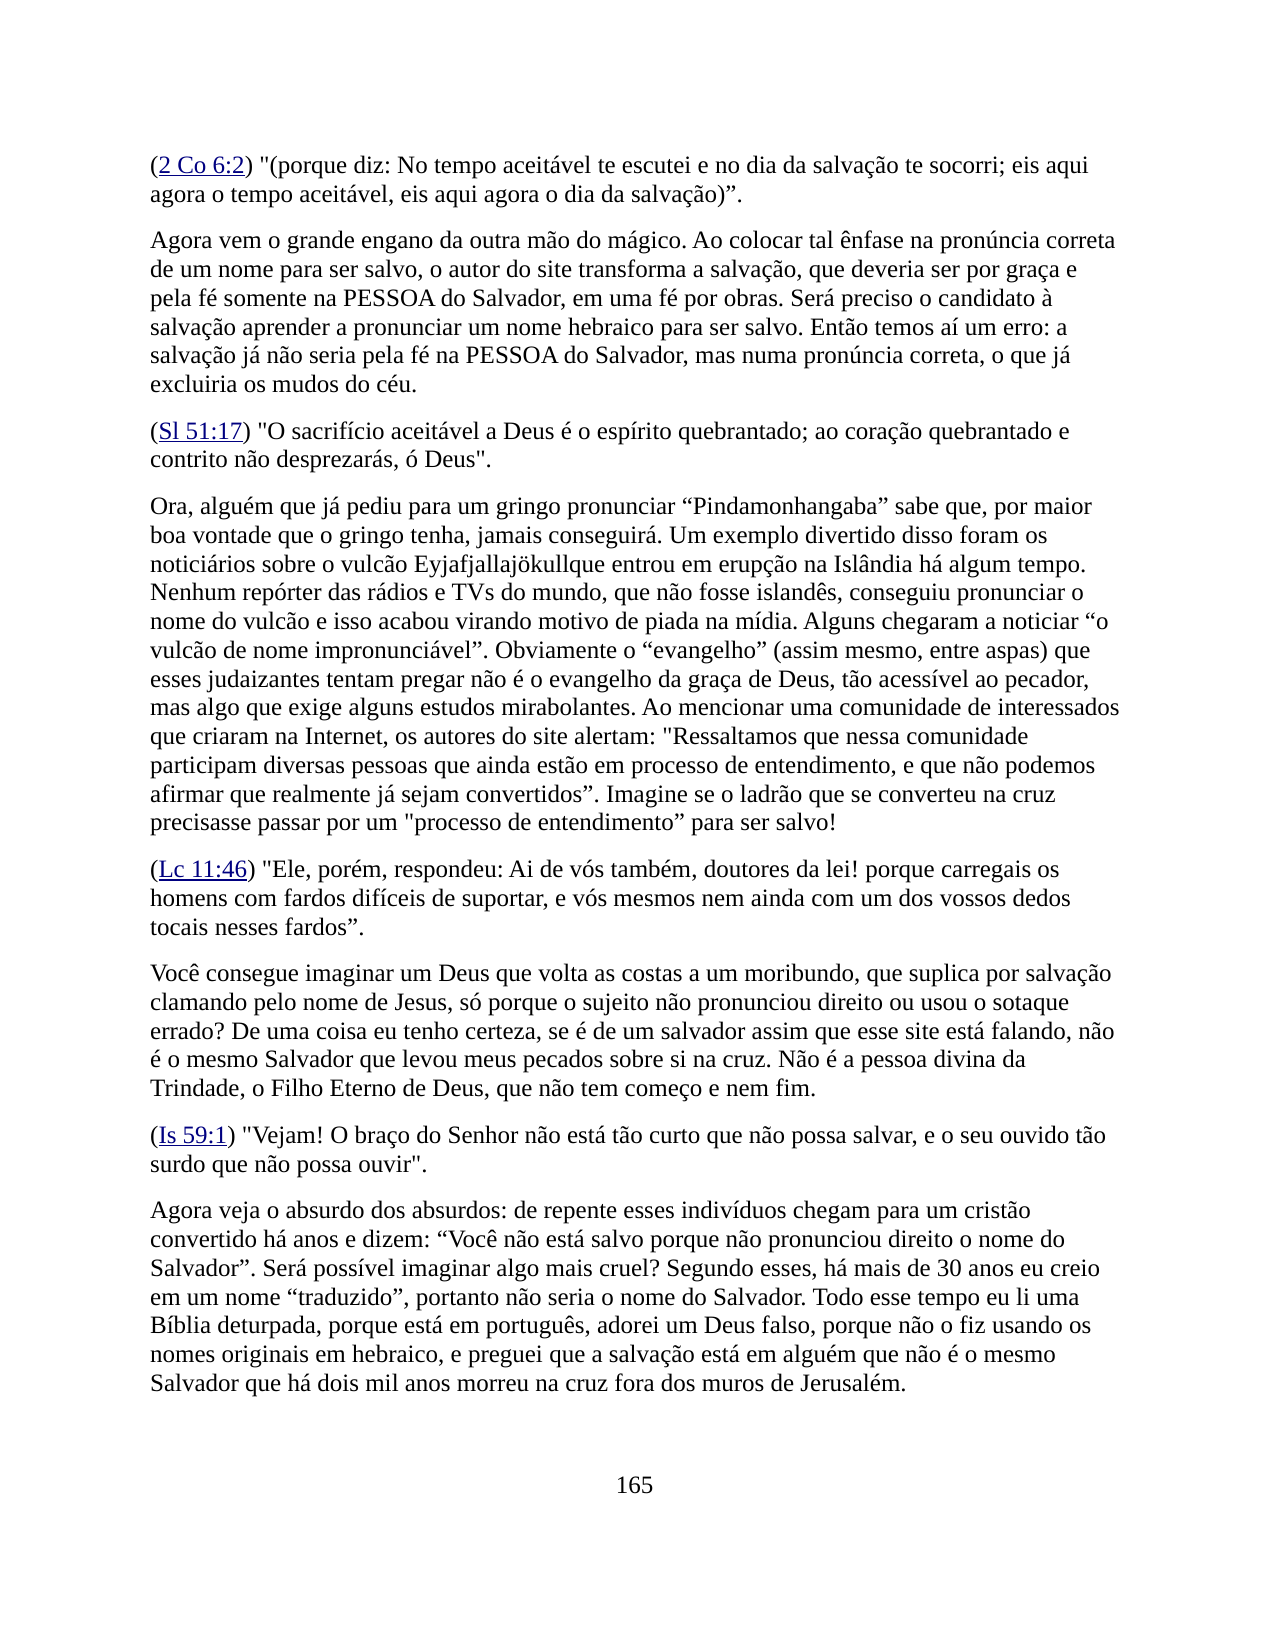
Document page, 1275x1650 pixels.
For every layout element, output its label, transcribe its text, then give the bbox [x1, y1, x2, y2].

text Ora, alguém que já pediu para um gringo pronunciar “Pindamonhangaba” sabe que, por maior boa vontade que o gringo tenha, jamais conseguirá. Um exemplo divertido disso foram os noticiários sobre o vulcão Eyjafjallajökullque entrou em erupção na Islândia há algum tempo. Nenhum repórter das rádios e TVs do mundo, que não fosse islandês, conseguiu pronunciar o nome do vulcão e isso acabou virando motivo de piada na mídia. Alguns chegaram a noticiar “o vulcão de nome impronunciável”. Obviamente o “evangelho” (assim mesmo, entre aspas) que esses judaizantes tentam pregar não é o evangelho da graça de Deus, tão acessível ao pecador, mas algo que exige alguns estudos mirabolantes. Ao mencionar uma comunidade de interessados que criaram na Internet, os autores do site alertam: "Ressaltamos que nessa comunidade participam diversas pessoas que ainda estão em processo de entendimento, e que não podemos afirmar que realmente já sejam convertidos”. Imagine se o ladrão que se converteu na cruz precisasse passar por um "processo de entendimento” para ser salvo! [150, 491, 1125, 836]
text (2 Co 6:2) "(porque diz: No tempo aceitável te escutei e no dia da salvação te socorri; eis aqui agora o tempo aceitável, eis aqui agora o dia da salvação)”. [150, 150, 1125, 207]
text (Is 59:1) "Vejam! O braço do Senhor não está tão curto que não possa salvar, e o seu ouvido tão surdo que não possa ouvir". [150, 1120, 1125, 1177]
text Agora vem o grande engano da outra mão do mágico. Ao colocar tal ênfase na pronúncia correta de um nome para ser salvo, o autor do site transforma a salvação, que deveria ser por graça e pela fé somente na PESSOA do Salvador, em uma fé por obras. Será preciso o candidato à salvação aprender a pronunciar um nome hebraico para ser salvo. Então temos aí um erro: a salvação já não seria pela fé na PESSOA do Salvador, mas numa pronúncia correta, o que já excluiria os mudos do céu. [150, 225, 1125, 398]
text (Sl 51:17) "O sacrifício aceitável a Deus é o espírito quebrantado; ao coração quebrantado e contrito não desprezarás, ó Deus". [150, 416, 1125, 473]
text (Lc 11:46) "Ele, porém, respondeu: Ai de vós também, doutores da lei! porque carregais os homens com fardos difíceis de suportar, e vós mesmos nem ainda com um dos vossos dedos tocais nesses fardos”. [150, 854, 1125, 940]
text Você consegue imaginar um Deus que volta as costas a um moribundo, que suplica por salvação clamando pelo nome de Jesus, só porque o sujeito não pronunciou direito ou usou o sotaque errado? De uma coisa eu tenho certeza, se é de um salvador assim que esse site está falando, não é o mesmo Salvador que levou meus pecados sobre si na cruz. Não é a pessoa divina da Trindade, o Filho Eterno de Deus, que não tem começo e nem fim. [150, 958, 1125, 1102]
text Agora veja o absurdo dos absurdos: de repente esses indivíduos chegam para um cristão convertido há anos e dizem: “Você não está salvo porque não pronunciou direito o nome do Salvador”. Será possível imaginar algo mais cruel? Segundo esses, há mais de 30 anos eu creio em um nome “traduzido”, portanto não seria o nome do Salvador. Todo esse tempo eu li uma Bíblia deturpada, porque está em português, adorei um Deus falso, porque não o fiz usando os nomes originais em hebraico, e preguei que a salvação está em alguém que não é o mesmo Salvador que há dois mil anos morreu na cruz fora dos muros de Jerusalém. [150, 1195, 1125, 1397]
